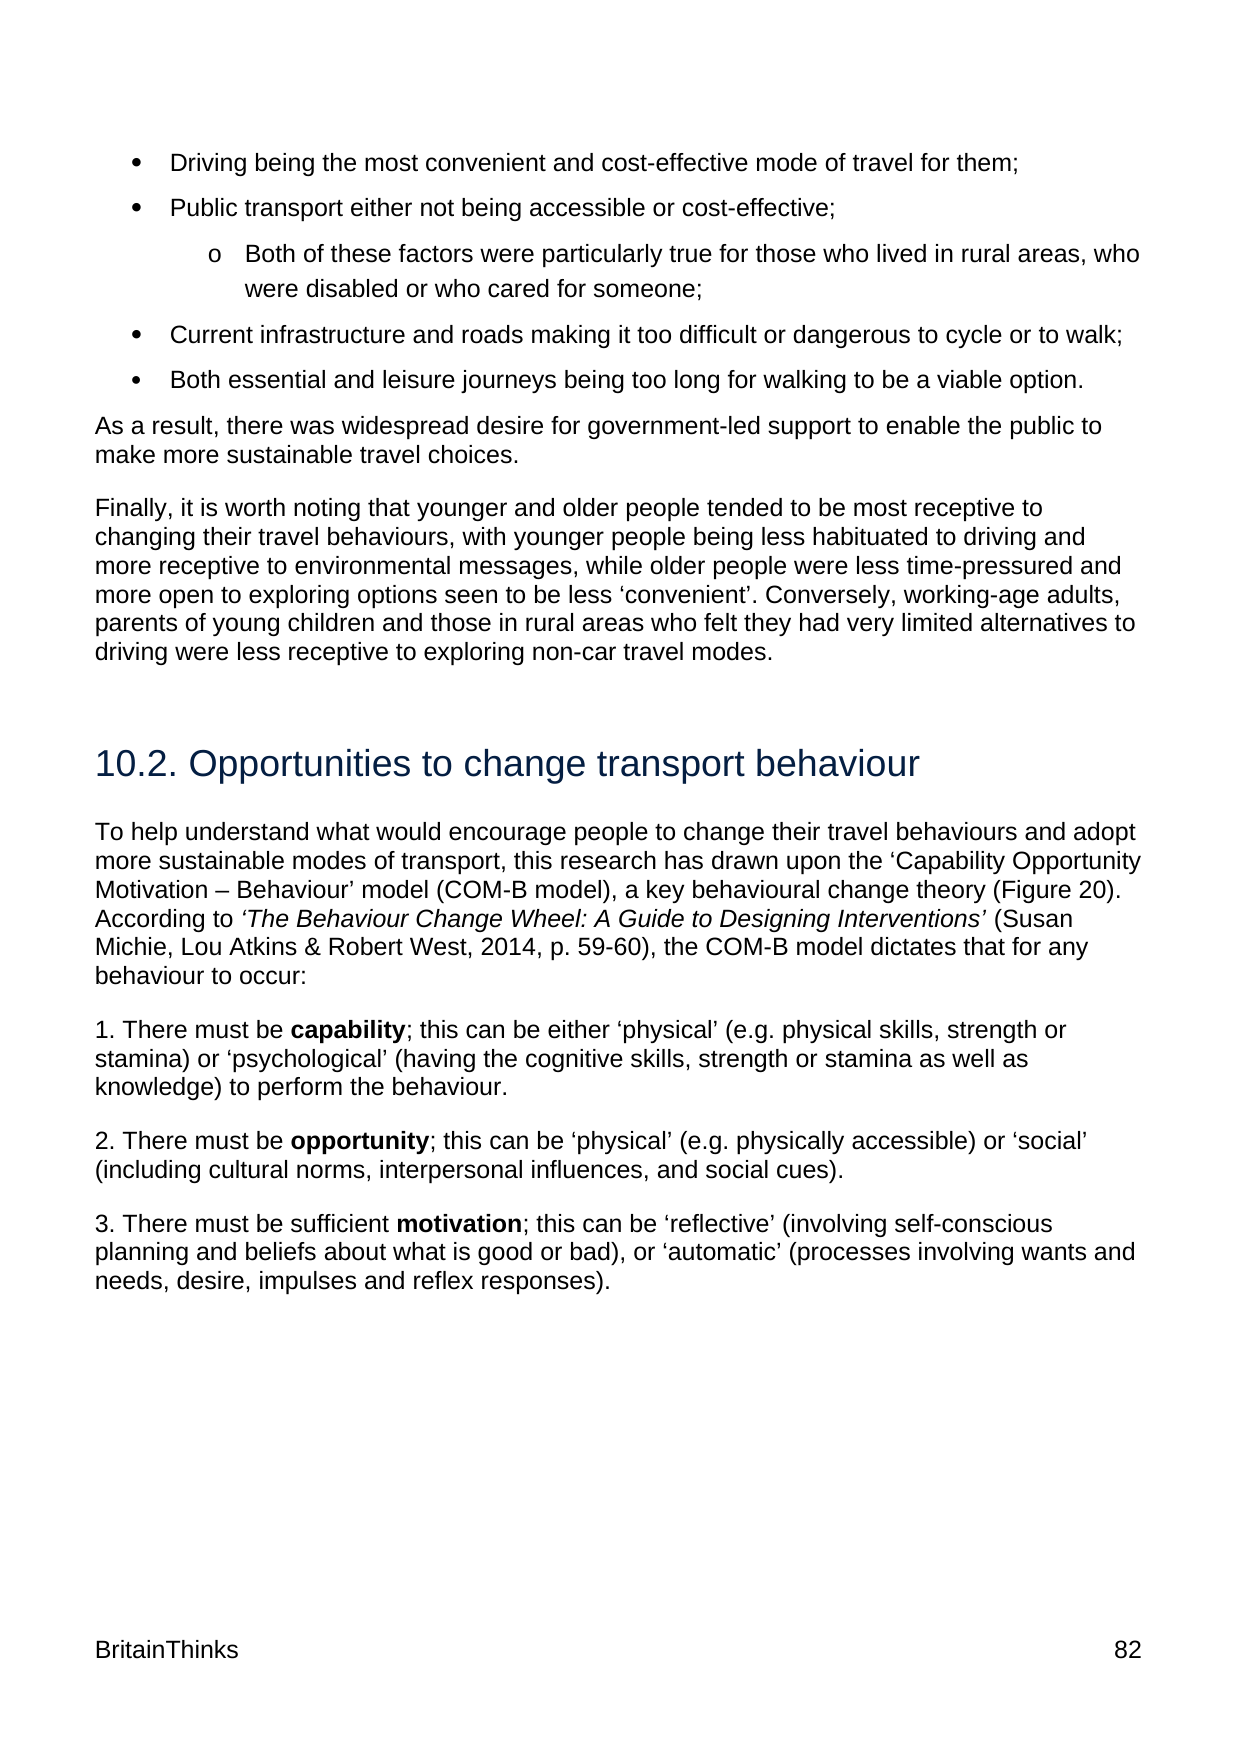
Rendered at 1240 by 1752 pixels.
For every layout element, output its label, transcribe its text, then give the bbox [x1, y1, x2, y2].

text 1. There must be capability; this can be either ‘physical’ (e.g. physical skills, strength or stamina) or ‘psychological’ (having the cognitive skills, strength or stamina as well as knowledge) to perform the behaviour. [94, 1015, 1145, 1101]
list Public transport either not being accessible or cost-effective; [132, 193, 1145, 222]
text To help understand what would encourage people to change their travel behaviours and adopt more sustainable modes of transport, this research has drawn upon the ‘Capability Opportunity Motivation – Behaviour’ model (COM-B model), a key behavioural change theory (Figure 20). According to ‘The Behaviour Change Wheel: A Guide to Designing Interventions’ (Susan Michie, Lou Atkins & Robert West, 2014, p. 59-60), the COM-B model dictates that for any behaviour to occur: [94, 817, 1145, 990]
list Both of these factors were particularly true for those who lived in rural areas, who were disabled or who cared for someone; [207, 239, 1145, 303]
text 2. There must be opportunity; this can be ‘physical’ (e.g. physically accessible) or ‘social’ (including cultural norms, interpersonal influences, and social cues). [94, 1126, 1145, 1183]
subtitle 10.2. Opportunities to change transport behaviour [94, 741, 1145, 784]
text As a result, there was widespread desire for government-led support to enable the public to make more sustainable travel choices. [94, 411, 1145, 468]
list Current infrastructure and roads making it too difficult or dangerous to cycle or to walk; [132, 320, 1145, 348]
text 3. There must be sufficient motivation; this can be ‘reflective’ (involving self-conscious planning and beliefs about what is good or bad), or ‘automatic’ (processes involving wants and needs, desire, impulses and reflex responses). [94, 1208, 1145, 1295]
text Finally, it is worth noting that younger and older people tended to be most receptive to changing their travel behaviours, with younger people being less habituated to driving and more receptive to environmental messages, while older people were less time-pressured and more open to exploring options seen to be less ‘convenient’. Conversely, working-age adults, parents of young children and those in rural areas who felt they had very limited alternatives to driving were less receptive to exploring non-car travel modes. [94, 493, 1145, 666]
list Driving being the most convenient and cost-effective mode of travel for them; [132, 148, 1145, 177]
list Both essential and leisure journeys being too long for walking to be a viable option. [132, 365, 1145, 394]
